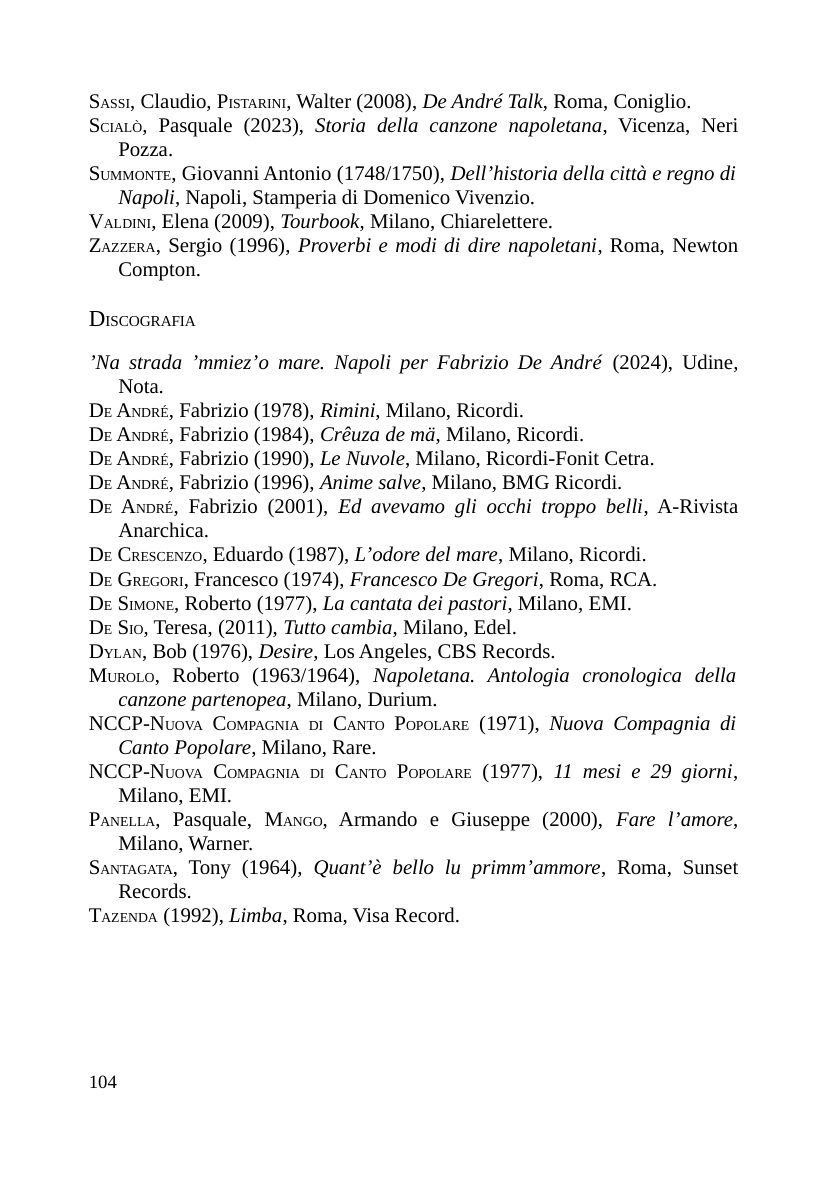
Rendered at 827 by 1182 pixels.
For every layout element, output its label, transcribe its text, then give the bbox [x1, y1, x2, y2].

text De André, Fabrizio (2001), Ed avevamo gli occhi troppo belli, A-Rivista Anarchica. [88, 494, 738, 542]
text De Crescenzo, Eduardo (1987), L’odore del mare, Milano, Ricordi. [88, 542, 738, 566]
text De Simone, Roberto (1977), La cantata dei pastori, Milano, Emi. [88, 591, 738, 614]
text NCCP-Nuova Compagnia di Canto Popolare (1977), 11 mesi e 29 giorni, Milano, EMI. [88, 759, 738, 807]
text De Sio, Teresa, (2011), Tutto cambia, Milano, Edel. [88, 614, 738, 639]
text ’Na strada ’mmiez’o mare. Napoli per Fabrizio De André (2024), Udine, Nota. [88, 350, 738, 398]
text Valdini, Elena (2009), Tourbook, Milano, Chiarelettere. [88, 209, 738, 233]
text NCCP-Nuova Compagnia di Canto Popolare (1971), Nuova Compagnia di Canto Popolare, Milano, Rare. [88, 711, 738, 759]
text Scialò, Pasquale (2023), Storia della canzone napoletana, Vicenza, Neri Pozza. [88, 113, 738, 161]
text Santagata, Tony (1964), Quant’è bello lu primm’ammore, Roma, Sunset Records. [88, 855, 738, 903]
text De André, Fabrizio (1996), Anime salve, Milano, BMG Ricordi. [88, 470, 738, 494]
text Summonte, Giovanni Antonio (1748/1750), Dell’historia della città e regno di Napoli, Napoli, Stamperia di Domenico Vivenzio. [88, 161, 738, 209]
text De André, Fabrizio (1978), Rimini, Milano, Ricordi. [88, 398, 738, 422]
text Dylan, Bob (1976), Desire, Los Angeles, CBS Records. [88, 639, 738, 663]
text De Gregori, Francesco (1974), Francesco De Gregori, Roma, RCA. [88, 566, 738, 591]
text Tazenda (1992), Limba, Roma, Visa Record. [88, 903, 738, 927]
text Zazzera, Sergio (1996), Proverbi e modi di dire napoletani, Roma, Newton Compton. [88, 233, 738, 281]
text Murolo, Roberto (1963/1964), Napoletana. Antologia cronologica della canzone partenopea, Milano, Durium. [88, 663, 738, 711]
text Discografia [88, 305, 738, 331]
text De André, Fabrizio (1984), Crêuza de mä, Milano, Ricordi. [88, 422, 738, 446]
text Sassi, Claudio, Pistarini, Walter (2008), De André Talk, Roma, Coniglio. [88, 88, 738, 113]
text De André, Fabrizio (1990), Le Nuvole, Milano, Ricordi-Fonit Cetra. [88, 446, 738, 470]
text Panella, Pasquale, Mango, Armando e Giuseppe (2000), Fare l’amore, Milano, Warner. [88, 807, 738, 855]
